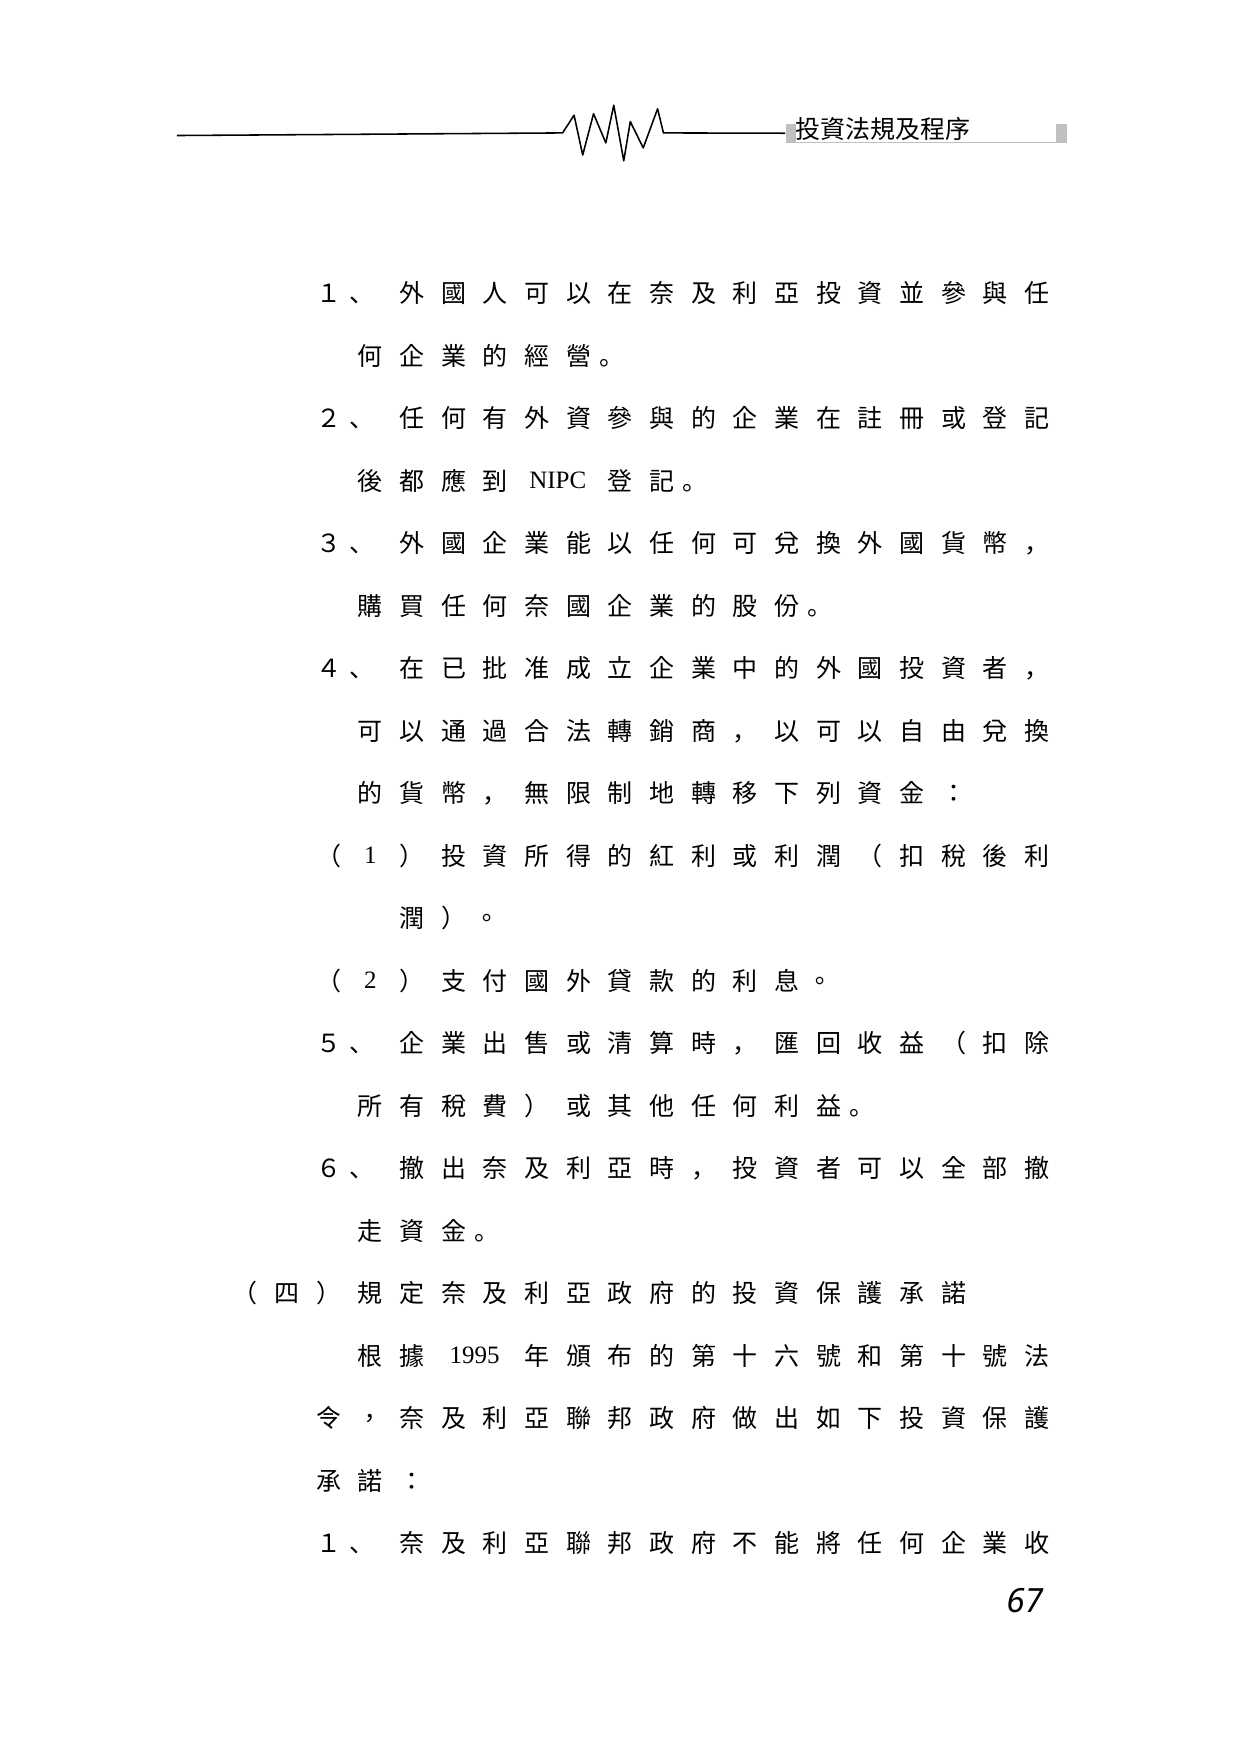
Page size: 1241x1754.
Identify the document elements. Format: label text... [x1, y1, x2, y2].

text （1）投資所得的紅利或利潤（扣稅後利潤）。 [306, 813, 1058, 938]
text （2）支付國外貸款的利息。 [306, 938, 1058, 1000]
text 根據1995年頒布的第十六號和第十號法令，奈及利亞聯邦政府做出如下投資保護承諾： [281, 1313, 1058, 1500]
text ３、外國企業能以任何可兌換外國貨幣，購買任何奈國企業的股份。 [281, 500, 1058, 625]
text ２、任何有外資參與的企業在註冊或登記後都應到NIPC登記。 [281, 375, 1058, 500]
text １、奈及利亞聯邦政府不能將任何企業收 [281, 1500, 1058, 1563]
text （四）規定奈及利亞政府的投資保護承諾 [207, 1250, 1058, 1313]
text １、外國人可以在奈及利亞投資並參與任何企業的經營。 [281, 250, 1058, 375]
text ４、在已批准成立企業中的外國投資者，可以通過合法轉銷商，以可以自由兌換的貨幣，無限制地轉移下列資金： [281, 625, 1058, 813]
text ６、撤出奈及利亞時，投資者可以全部撤走資金。 [281, 1125, 1058, 1250]
text ５、企業出售或清算時，匯回收益（扣除所有稅費）或其他任何利益。 [281, 1000, 1058, 1125]
